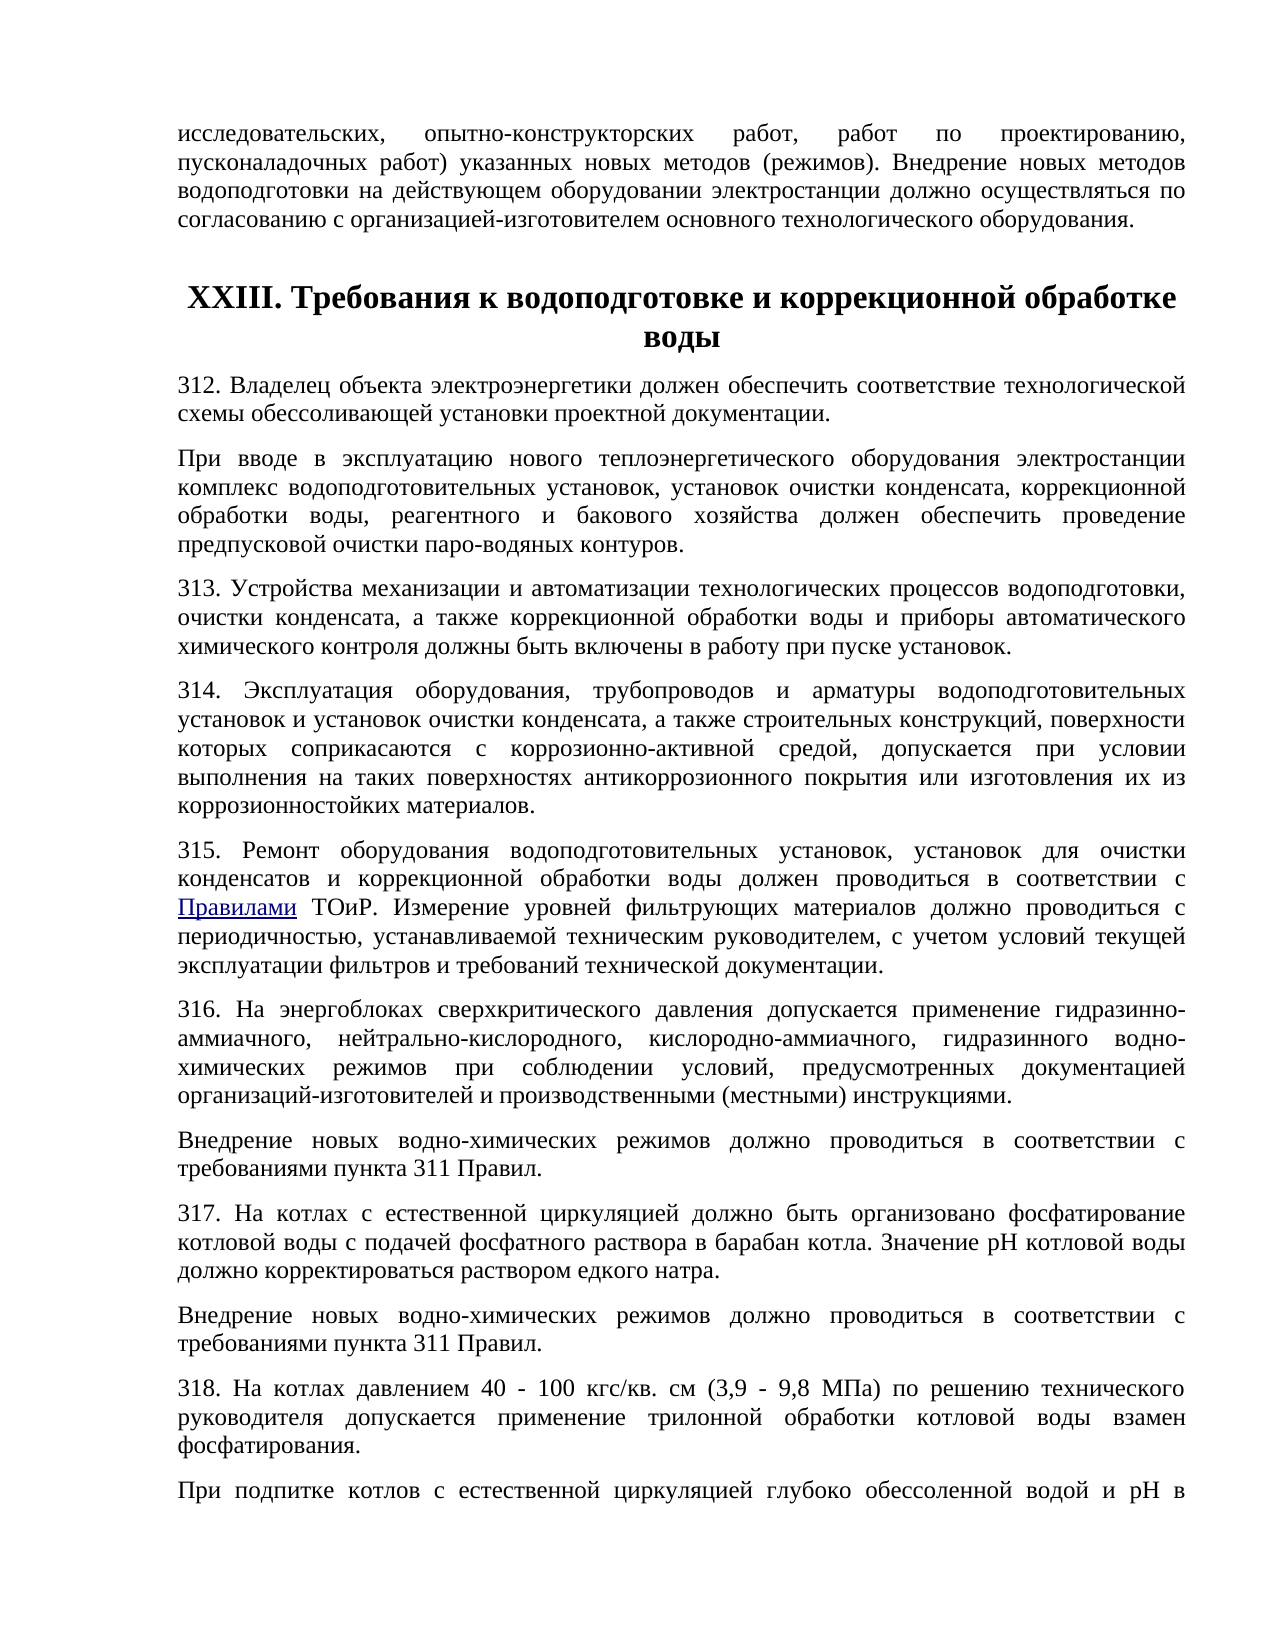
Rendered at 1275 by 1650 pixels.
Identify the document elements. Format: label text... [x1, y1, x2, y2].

text Внедрение новых водно-химических режимов должно проводиться в соответствии с требованиями пункта 311 Правил. [177, 1125, 1186, 1182]
text 316. На энергоблоках сверхкритического давления допускается применение гидразинно-аммиачного, нейтрально-кислородного, кислородно-аммиачного, гидразинного водно-химических режимов при соблюдении условий, предусмотренных документацией организаций-изготовителей и производственными (местными) инструкциями. [177, 994, 1186, 1109]
text исследовательских, опытно-конструкторских работ, работ по проектированию, пусконаладочных работ) указанных новых методов (режимов). Внедрение новых методов водоподготовки на действующем оборудовании электростанции должно осуществляться по согласованию с организацией-изготовителем основного технологического оборудования. [177, 118, 1186, 233]
text При вводе в эксплуатацию нового теплоэнергетического оборудования электростанции комплекс водоподготовительных установок, установок очистки конденсата, коррекционной обработки воды, реагентного и бакового хозяйства должен обеспечить проведение предпусковой очистки паро-водяных контуров. [177, 443, 1186, 558]
text 314. Эксплуатация оборудования, трубопроводов и арматуры водоподготовительных установок и установок очистки конденсата, а также строительных конструкций, поверхности которых соприкасаются с коррозионно-активной средой, допускается при условии выполнения на таких поверхностях антикоррозионного покрытия или изготовления их из коррозионностойких материалов. [177, 675, 1186, 819]
text 313. Устройства механизации и автоматизации технологических процессов водоподготовки, очистки конденсата, а также коррекционной обработки воды и приборы автоматического химического контроля должны быть включены в работу при пуске установок. [177, 573, 1186, 660]
text 318. На котлах давлением 40 - 100 кгс/кв. см (3,9 - 9,8 МПа) по решению технического руководителя допускается применение трилонной обработки котловой воды взамен фосфатирования. [177, 1373, 1186, 1459]
text Внедрение новых водно-химических режимов должно проводиться в соответствии с требованиями пункта 311 Правил. [177, 1300, 1186, 1357]
text 315. Ремонт оборудования водоподготовительных установок, установок для очистки конденсатов и коррекционной обработки воды должен проводиться в соответствии с Правилами ТОиР. Измерение уровней фильтрующих материалов должно проводиться с периодичностью, устанавливаемой техническим руководителем, с учетом условий текущей эксплуатации фильтров и требований технической документации. [177, 835, 1186, 978]
text При подпитке котлов с естественной циркуляцией глубоко обессоленной водой и pH в [177, 1475, 1186, 1503]
text 312. Владелец объекта электроэнергетики должен обеспечить соответствие технологической схемы обессоливающей установки проектной документации. [177, 370, 1186, 427]
text XXIII. Требования к водоподготовке и коррекционной обработке воды [177, 277, 1186, 354]
text 317. На котлах с естественной циркуляцией должно быть организовано фосфатирование котловой воды с подачей фосфатного раствора в барабан котла. Значение pH котловой воды должно корректироваться раствором едкого натра. [177, 1198, 1186, 1284]
